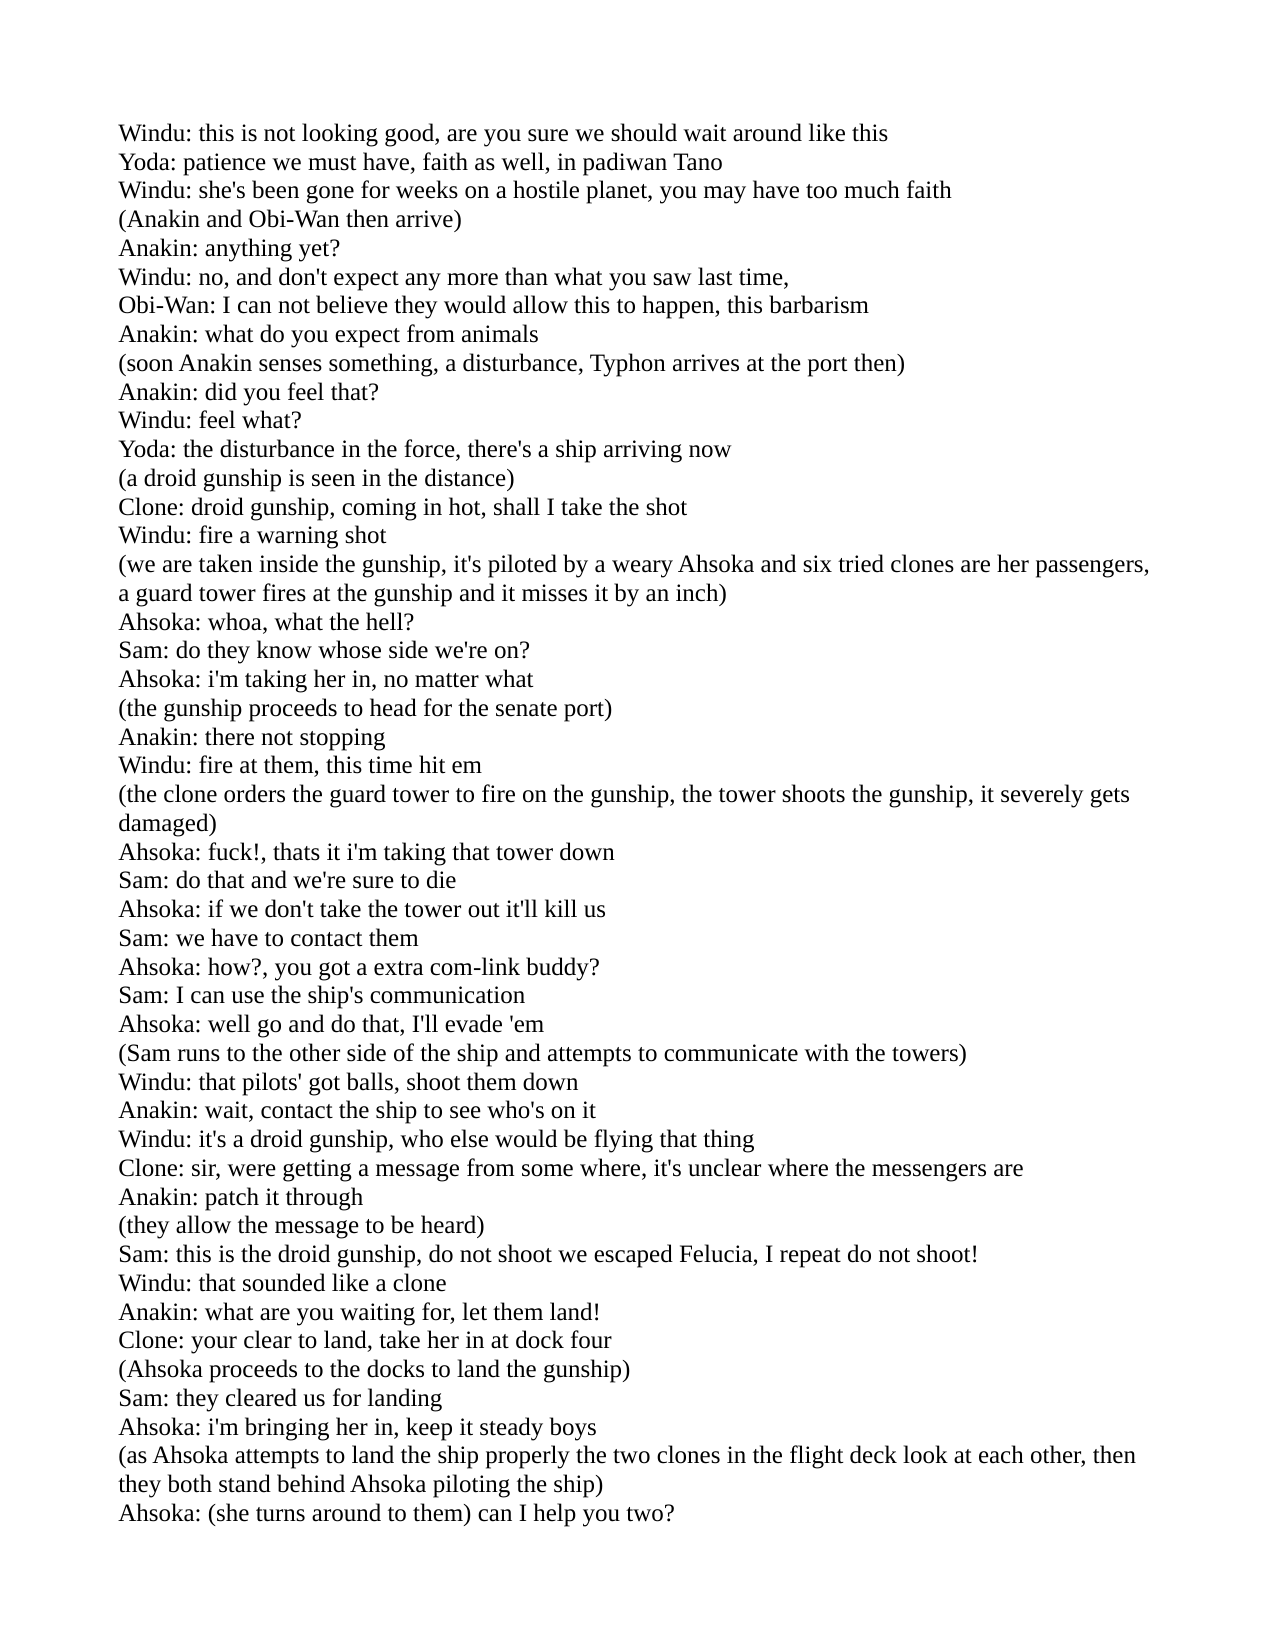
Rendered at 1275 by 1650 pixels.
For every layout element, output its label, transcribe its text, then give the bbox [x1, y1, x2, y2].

text (they allow the message to be heard) [118, 1211, 1157, 1239]
text (Ahsoka proceeds to the docks to land the gunship) [118, 1354, 1157, 1383]
text Windu: she's been gone for weeks on a hostile planet, you may have too much faith [118, 176, 1157, 204]
text Ahsoka: how?, you got a extra com-link buddy? [118, 952, 1157, 981]
text Sam: they cleared us for landing [118, 1383, 1157, 1412]
text Yoda: patience we must have, faith as well, in padiwan Tano [118, 147, 1157, 176]
text Anakin: patch it through [118, 1182, 1157, 1211]
text Sam: this is the droid gunship, do not shoot we escaped Felucia, I repeat do not shoot! Windu: that sounded like a clone [118, 1239, 1157, 1297]
text Ahsoka: i'm taking her in, no matter what [118, 664, 1157, 693]
text Yoda: the disturbance in the force, there's a ship arriving now [118, 434, 1157, 463]
text Ahsoka: fuck!, thats it i'm taking that tower down [118, 837, 1157, 866]
text Sam: we have to contact them [118, 923, 1157, 952]
text (soon Anakin senses something, a disturbance, Typhon arrives at the port then) [118, 348, 1157, 377]
text Anakin: wait, contact the ship to see who's on it [118, 1096, 1157, 1124]
text (as Ahsoka attempts to land the ship properly the two clones in the flight deck look at each other, then they both stand behind Ahsoka piloting the ship) [118, 1441, 1157, 1498]
text Ahsoka: whoa, what the hell? [118, 607, 1157, 636]
text Ahsoka: if we don't take the tower out it'll kill us [118, 894, 1157, 923]
text (a droid gunship is seen in the distance) [118, 463, 1157, 492]
text Ahsoka: well go and do that, I'll evade 'em [118, 1009, 1157, 1038]
text (the clone orders the guard tower to fire on the gunship, the tower shoots the gunship, it severely gets damaged) [118, 779, 1157, 837]
text Clone: droid gunship, coming in hot, shall I take the shot [118, 492, 1157, 521]
text Clone: your clear to land, take her in at dock four [118, 1326, 1157, 1354]
text Ahsoka: (she turns around to them) can I help you two? [118, 1498, 1157, 1527]
text Windu: this is not looking good, are you sure we should wait around like this [118, 118, 1157, 147]
text Windu: that pilots' got balls, shoot them down [118, 1067, 1157, 1096]
text Anakin: anything yet? [118, 233, 1157, 262]
text Anakin: what do you expect from animals [118, 319, 1157, 348]
text Anakin: did you feel that? [118, 377, 1157, 406]
text Clone: sir, were getting a message from some where, it's unclear where the messengers are [118, 1153, 1157, 1182]
text Obi-Wan: I can not believe they would allow this to happen, this barbarism [118, 291, 1157, 319]
text (we are taken inside the gunship, it's piloted by a weary Ahsoka and six tried clones are her passengers, a guard tower fires at the gunship and it misses it by an inch) [118, 549, 1157, 607]
text (Anakin and Obi-Wan then arrive) [118, 204, 1157, 233]
text Windu: fire a warning shot [118, 521, 1157, 549]
text Windu: it's a droid gunship, who else would be flying that thing [118, 1124, 1157, 1153]
text Windu: fire at them, this time hit em [118, 751, 1157, 779]
text Windu: feel what? [118, 406, 1157, 434]
text Sam: do that and we're sure to die [118, 866, 1157, 894]
text Anakin: there not stopping [118, 722, 1157, 751]
text Sam: I can use the ship's communication [118, 981, 1157, 1009]
text (Sam runs to the other side of the ship and attempts to communicate with the towers) [118, 1038, 1157, 1067]
text (the gunship proceeds to head for the senate port) [118, 693, 1157, 722]
text Ahsoka: i'm bringing her in, keep it steady boys [118, 1412, 1157, 1441]
text Anakin: what are you waiting for, let them land! [118, 1297, 1157, 1326]
text Sam: do they know whose side we're on? [118, 636, 1157, 664]
text Windu: no, and don't expect any more than what you saw last time, [118, 262, 1157, 291]
